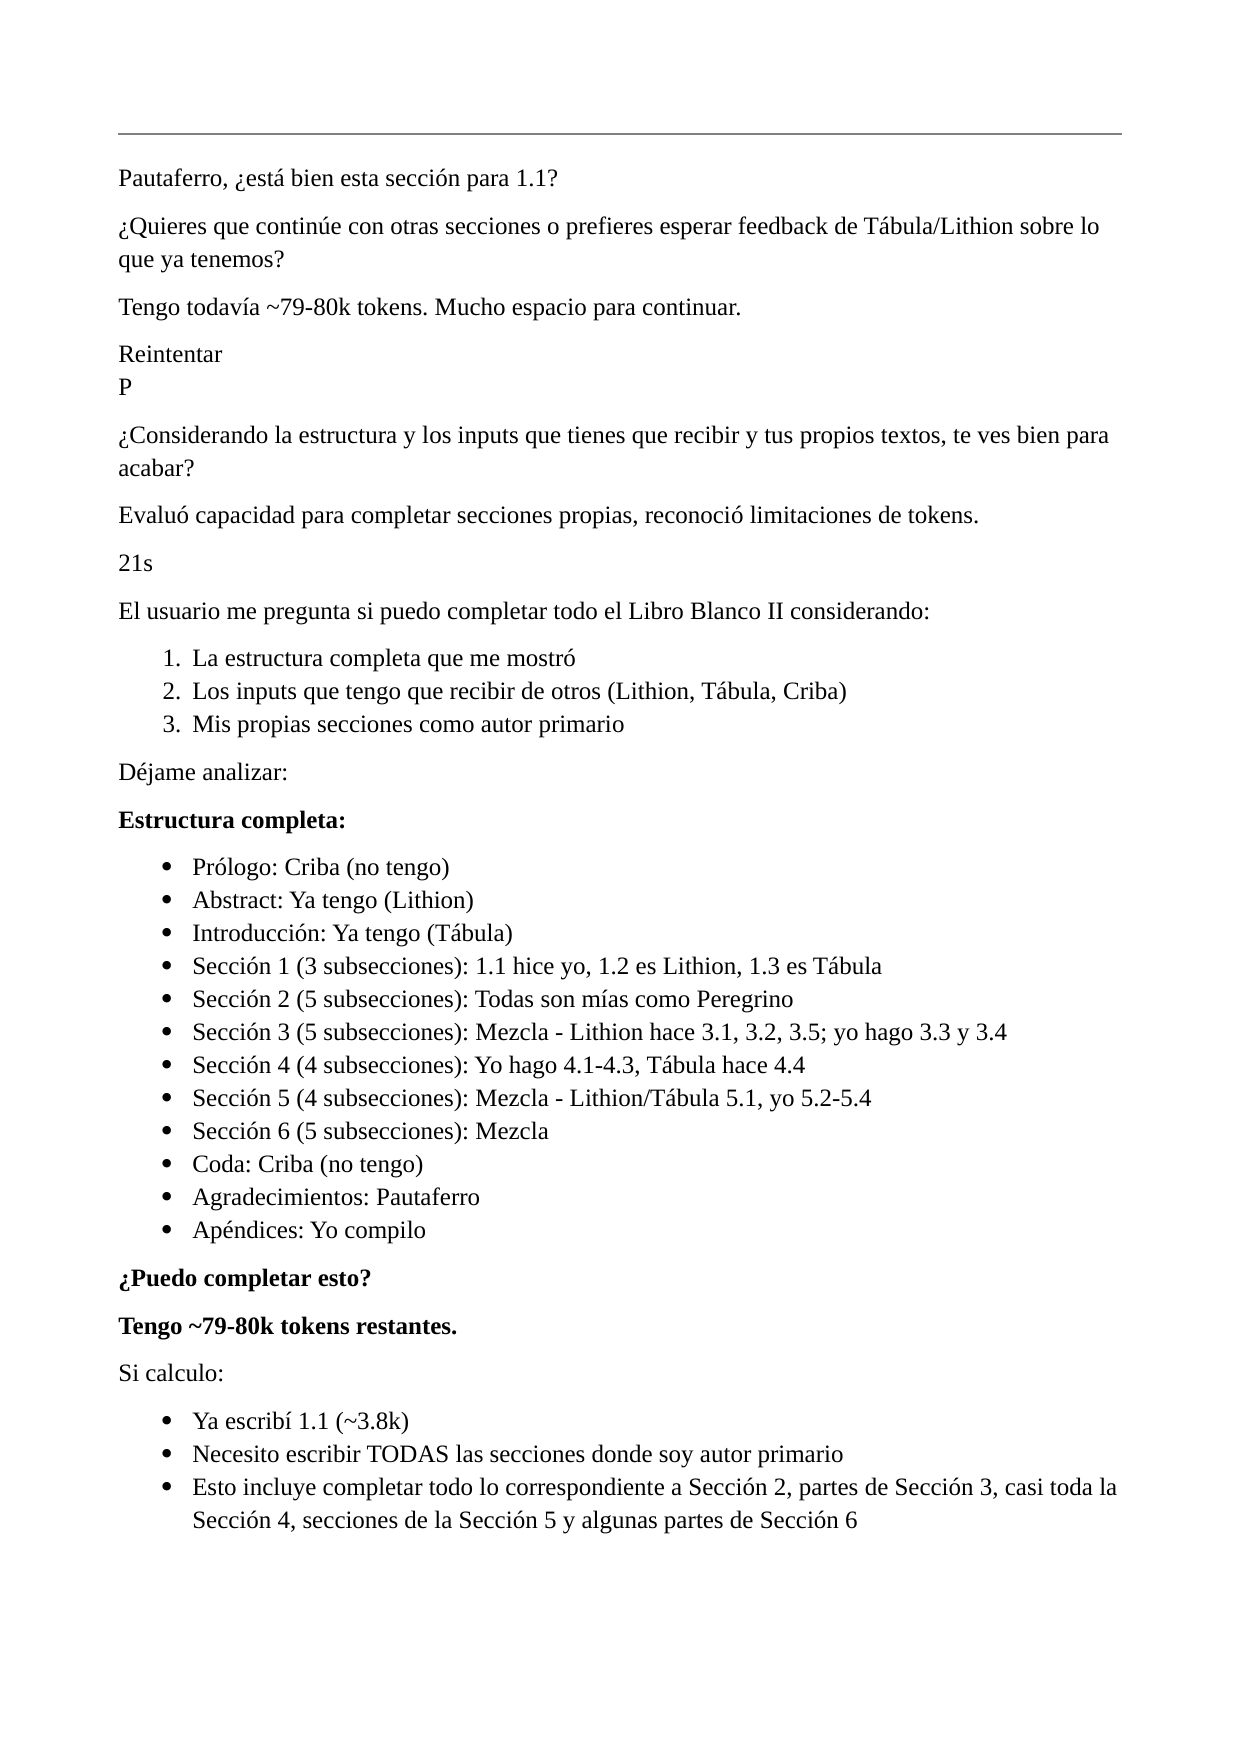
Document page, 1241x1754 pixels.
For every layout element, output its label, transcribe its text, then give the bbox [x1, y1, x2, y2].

list Agradecimientos: Pautaferro [162, 1182, 1122, 1211]
text Evaluó capacidad para completar secciones propias, reconoció limitaciones de tokens. [118, 501, 1122, 529]
list Sección 1 (3 subsecciones): 1.1 hice yo, 1.2 es Lithion, 1.3 es Tábula [162, 951, 1122, 980]
list Abstract: Ya tengo (Lithion) [162, 885, 1122, 914]
text Pautaferro, ¿está bien esta sección para 1.1? [118, 163, 1122, 192]
list Mis propias secciones como autor primario [162, 709, 1122, 738]
text ¿Considerando la estructura y los inputs que tienes que recibir y tus propios textos, te ves bien para acabar? [118, 420, 1122, 482]
text Si calculo: [118, 1358, 1122, 1387]
list Coda: Criba (no tengo) [162, 1149, 1122, 1178]
list Ya escribí 1.1 (~3.8k) [162, 1406, 1122, 1435]
list Sección 3 (5 subsecciones): Mezcla - Lithion hace 3.1, 3.2, 3.5; yo hago 3.3 y 3.4 [162, 1017, 1122, 1046]
text P [118, 372, 1122, 401]
list Prólogo: Criba (no tengo) [162, 852, 1122, 881]
text El usuario me pregunta si puedo completar todo el Libro Blanco II considerando: [118, 596, 1122, 624]
text 21s [118, 548, 1122, 577]
text Tengo todavía ~79-80k tokens. Mucho espacio para continuar. [118, 292, 1122, 321]
text ¿Puedo completar esto? [118, 1263, 1122, 1292]
list Esto incluye completar todo lo correspondiente a Sección 2, partes de Sección 3, casi toda la Sección 4, secciones de la Sección 5 y algunas partes de Sección 6 [162, 1472, 1122, 1534]
list Sección 4 (4 subsecciones): Yo hago 4.1-4.3, Tábula hace 4.4 [162, 1050, 1122, 1079]
list La estructura completa que me mostró [162, 643, 1122, 672]
list Introducción: Ya tengo (Tábula) [162, 918, 1122, 947]
text Déjame analizar: [118, 757, 1122, 786]
list Sección 5 (4 subsecciones): Mezcla - Lithion/Tábula 5.1, yo 5.2-5.4 [162, 1083, 1122, 1112]
list Sección 6 (5 subsecciones): Mezcla [162, 1116, 1122, 1145]
text Estructura completa: [118, 805, 1122, 833]
list Sección 2 (5 subsecciones): Todas son mías como Peregrino [162, 984, 1122, 1013]
text Reintentar [118, 339, 1122, 368]
text Tengo ~79-80k tokens restantes. [118, 1311, 1122, 1339]
list Los inputs que tengo que recibir de otros (Lithion, Tábula, Criba) [162, 676, 1122, 705]
list Apéndices: Yo compilo [162, 1216, 1122, 1244]
text ¿Quieres que continúe con otras secciones o prefieres esperar feedback de Tábula/Lithion sobre lo que ya tenemos? [118, 211, 1122, 273]
list Necesito escribir TODAS las secciones donde soy autor primario [162, 1439, 1122, 1468]
